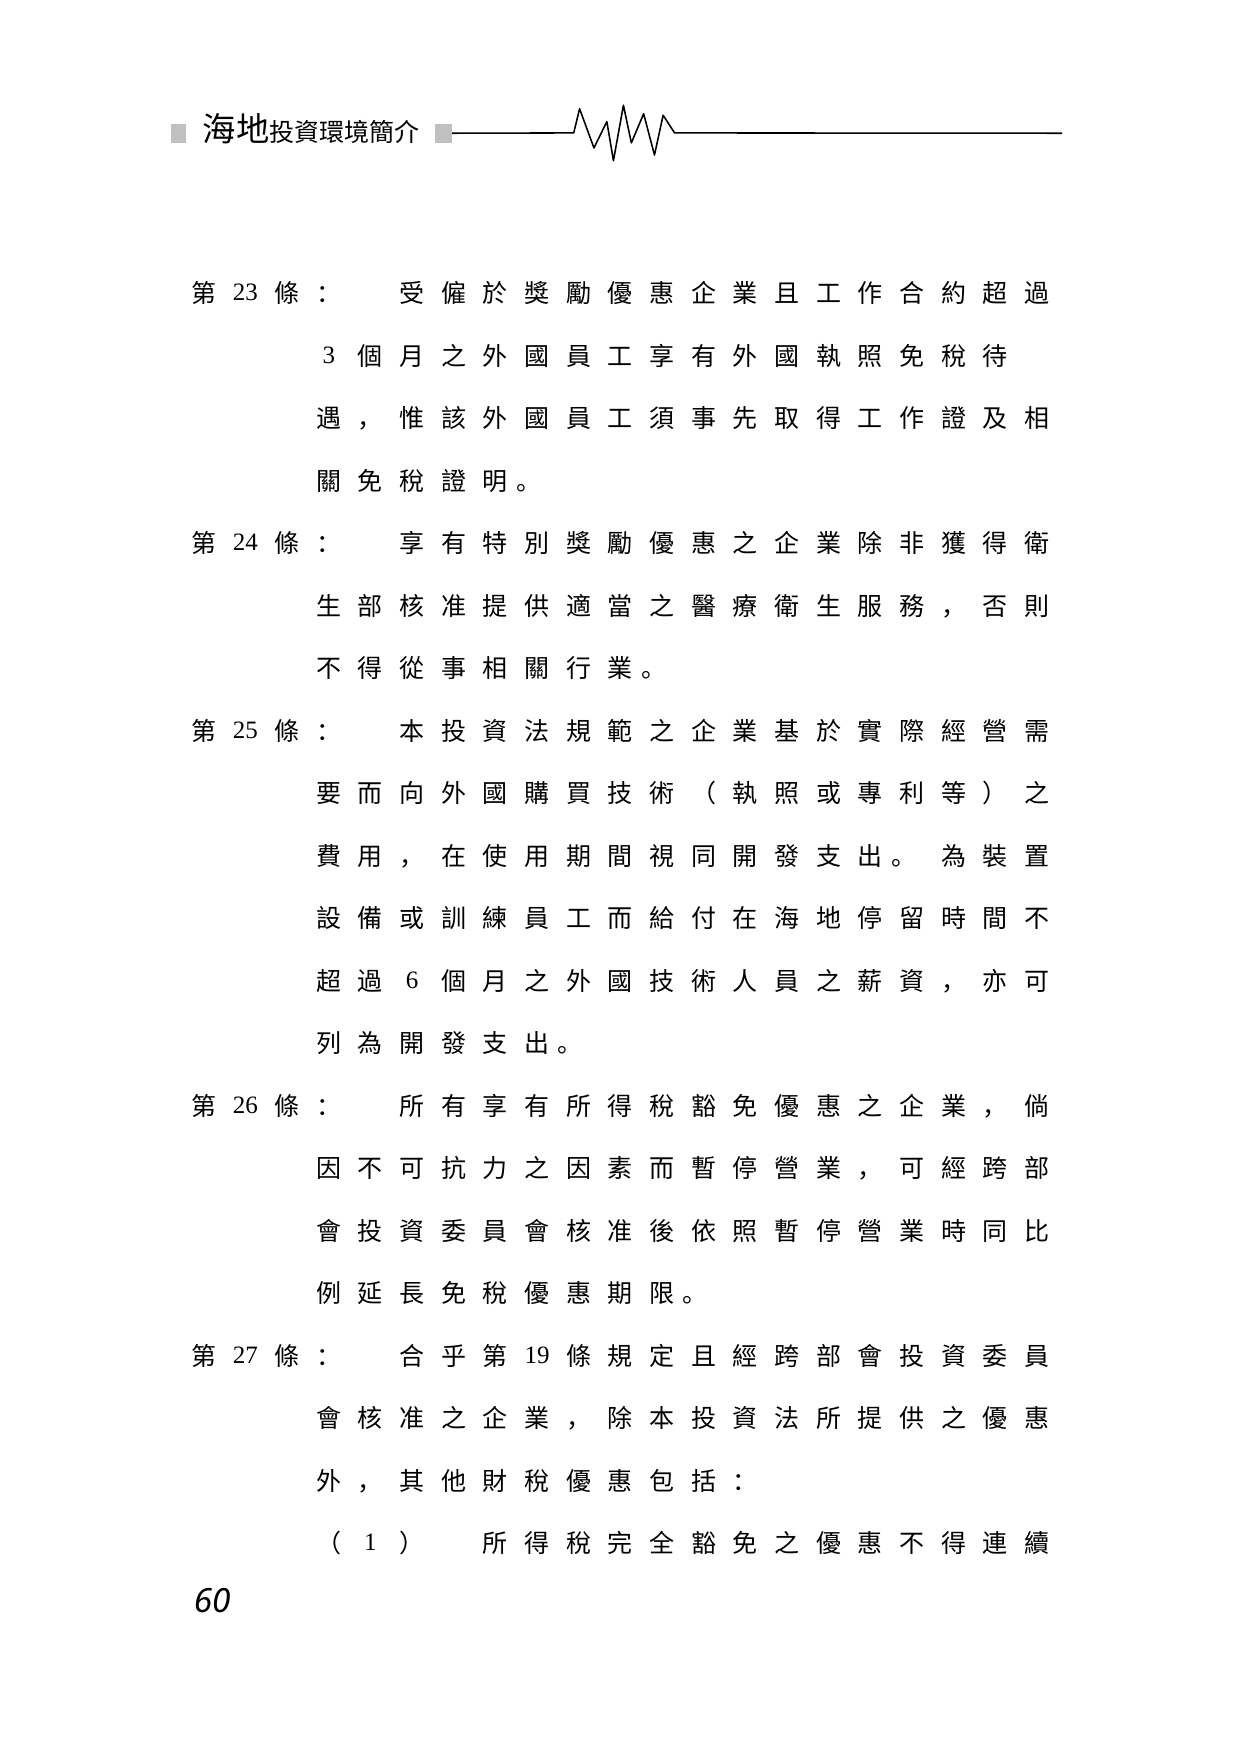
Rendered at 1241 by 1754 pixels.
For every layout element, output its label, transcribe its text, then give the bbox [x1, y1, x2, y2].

text 第24條： 享有特別獎勵優惠之企業除非獲得衛生部核准提供適當之醫療衛生服務，否則不得從事相關行業。 [183, 500, 1058, 688]
text 第27條： 合乎第19條規定且經跨部會投資委員會核准之企業，除本投資法所提供之優惠外，其他財稅優惠包括： [183, 1313, 1058, 1500]
text 第25條： 本投資法規範之企業基於實際經營需要而向外國購買技術（執照或專利等）之費用，在使用期間視同開發支出。為裝置設備或訓練員工而給付在海地停留時間不超過6個月之外國技術人員之薪資，亦可列為開發支出。 [183, 688, 1058, 1063]
text 第23條： 受僱於獎勵優惠企業且工作合約超過3個月之外國員工享有外國執照免稅待遇，惟該外國員工須事先取得工作證及相關免稅證明。 [183, 250, 1058, 500]
text 第26條： 所有享有所得稅豁免優惠之企業，倘因不可抗力之因素而暫停營業，可經跨部會投資委員會核准後依照暫停營業時同比例延長免稅優惠期限。 [183, 1063, 1058, 1313]
text （1） 所得稅完全豁免之優惠不得連續 [293, 1500, 1058, 1563]
